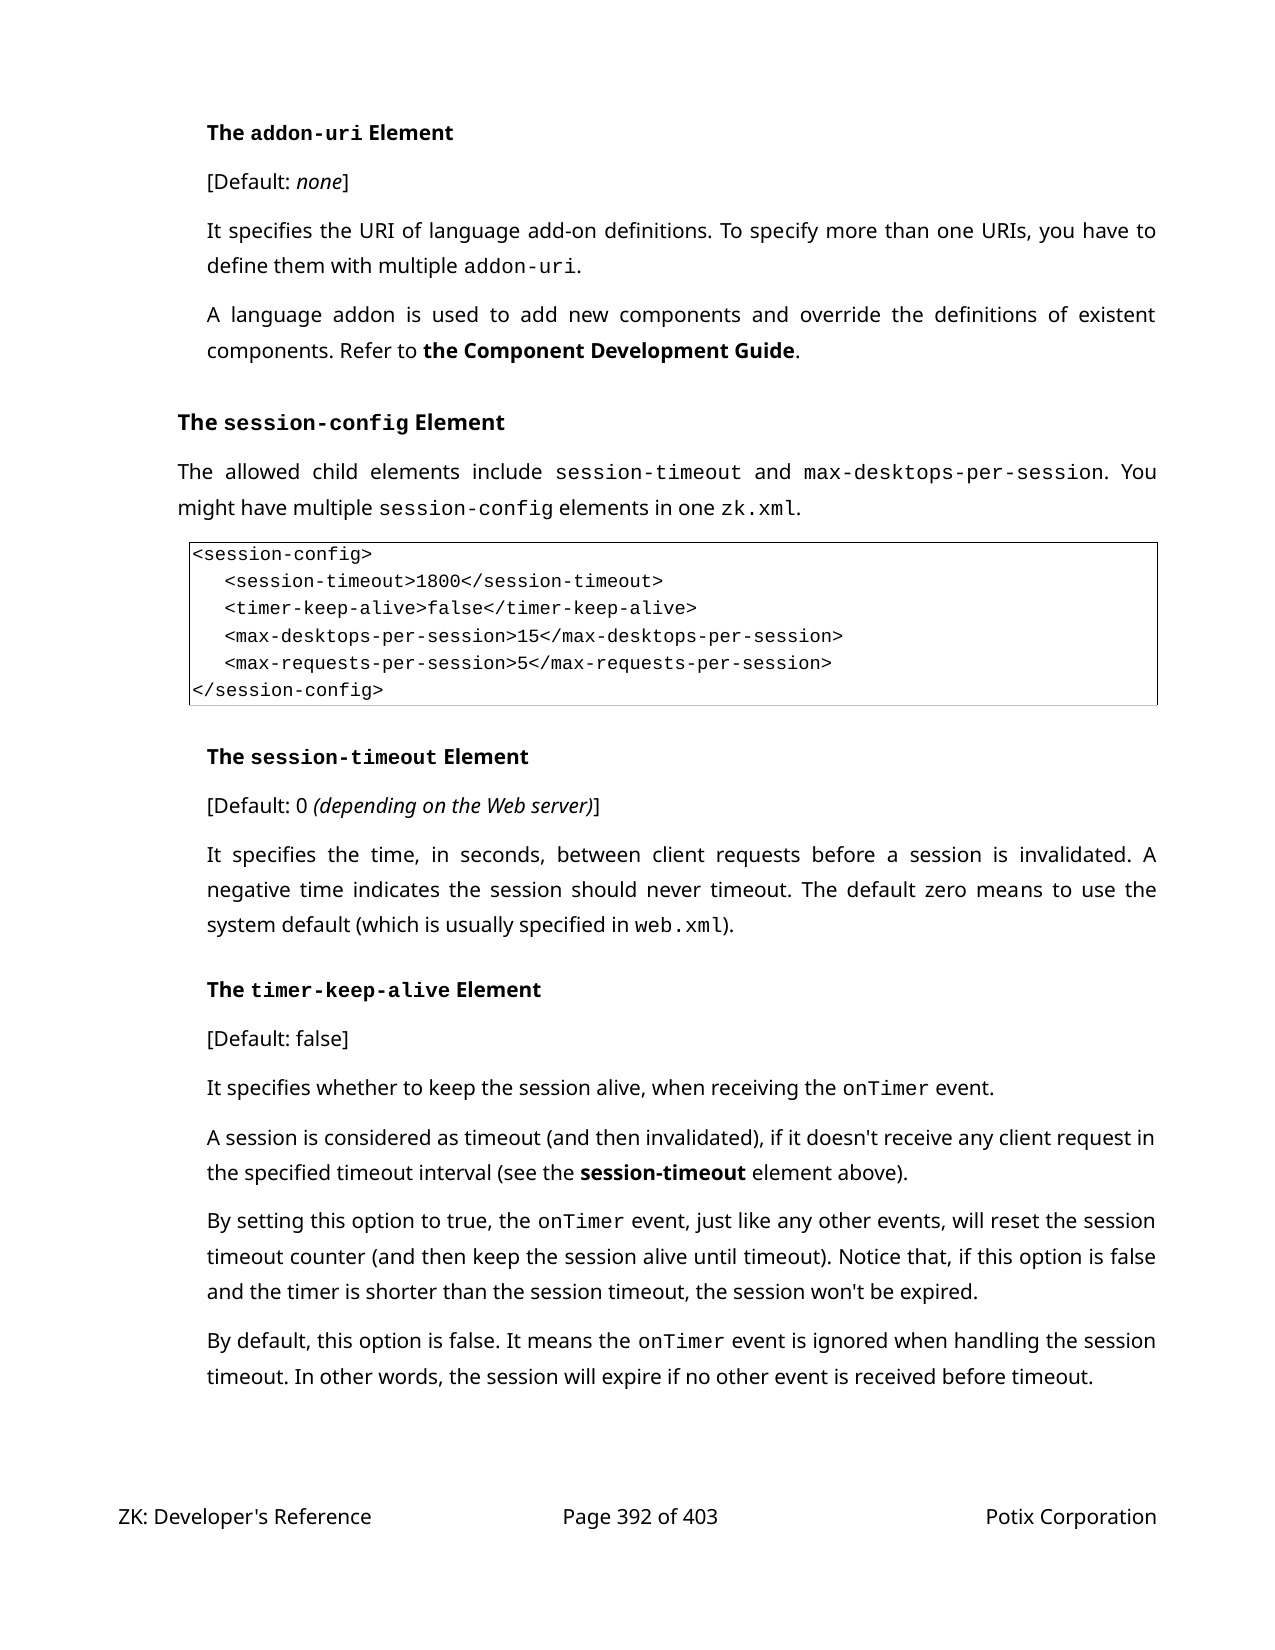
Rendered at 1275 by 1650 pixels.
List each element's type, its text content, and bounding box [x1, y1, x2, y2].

text By default, this option is false. It means the onTimer event is ignored when handling the session timeout. In other words, the session will expire if no other event is received before timeout. [207, 1326, 1157, 1390]
text <session-timeout>1800</session-timeout> [190, 569, 1157, 593]
text [Default: 0 (depending on the Web server)] [207, 791, 1157, 819]
text <max-requests-per-session>5</max-requests-per-session> [190, 651, 1157, 675]
text <max-desktops-per-session>15</max-desktops-per-session> [190, 623, 1157, 648]
text <timer-keep-alive>false</timer-keep-alive> [190, 596, 1157, 621]
subtitle The session-config Element [177, 406, 1157, 437]
text <session-config> [190, 543, 1157, 566]
text The allowed child elements include session-timeout and max-desktops-per-session. You might have multiple session-config elements in one zk.xml. [177, 457, 1157, 521]
text It specifies whether to keep the session alive, when receiving the onTimer event. [207, 1073, 1157, 1102]
subtitle The timer-keep-alive Element [207, 975, 1157, 1004]
text [Default: none] [207, 167, 1157, 196]
text A session is considered as timeout (and then invalidated), if it doesn't receive any client request in the specified timeout interval (see the session-timeout element above). [207, 1123, 1157, 1186]
text </session-config> [190, 678, 1157, 705]
subtitle The addon-uri Element [207, 118, 1157, 147]
text It specifies the URI of language add-on definitions. To specify more than one URIs, you have to define them with multiple addon-uri. [207, 216, 1157, 280]
text A language addon is used to add new components and override the definitions of existent components. Refer to the Component Development Guide. [207, 301, 1157, 364]
text It specifies the time, in seconds, between client requests before a session is invalidated. A negative time indicates the session should never timeout. The default zero means to use the system default (which is usually specified in web.xml). [207, 840, 1157, 939]
text [Default: false] [207, 1024, 1157, 1053]
text By setting this option to true, the onTimer event, just like any other events, will reset the session timeout counter (and then keep the session alive until timeout). Notice that, if this option is false and the timer is shorter than the session timeout, the session won't be expired. [207, 1207, 1157, 1306]
subtitle The session-timeout Element [207, 742, 1157, 770]
